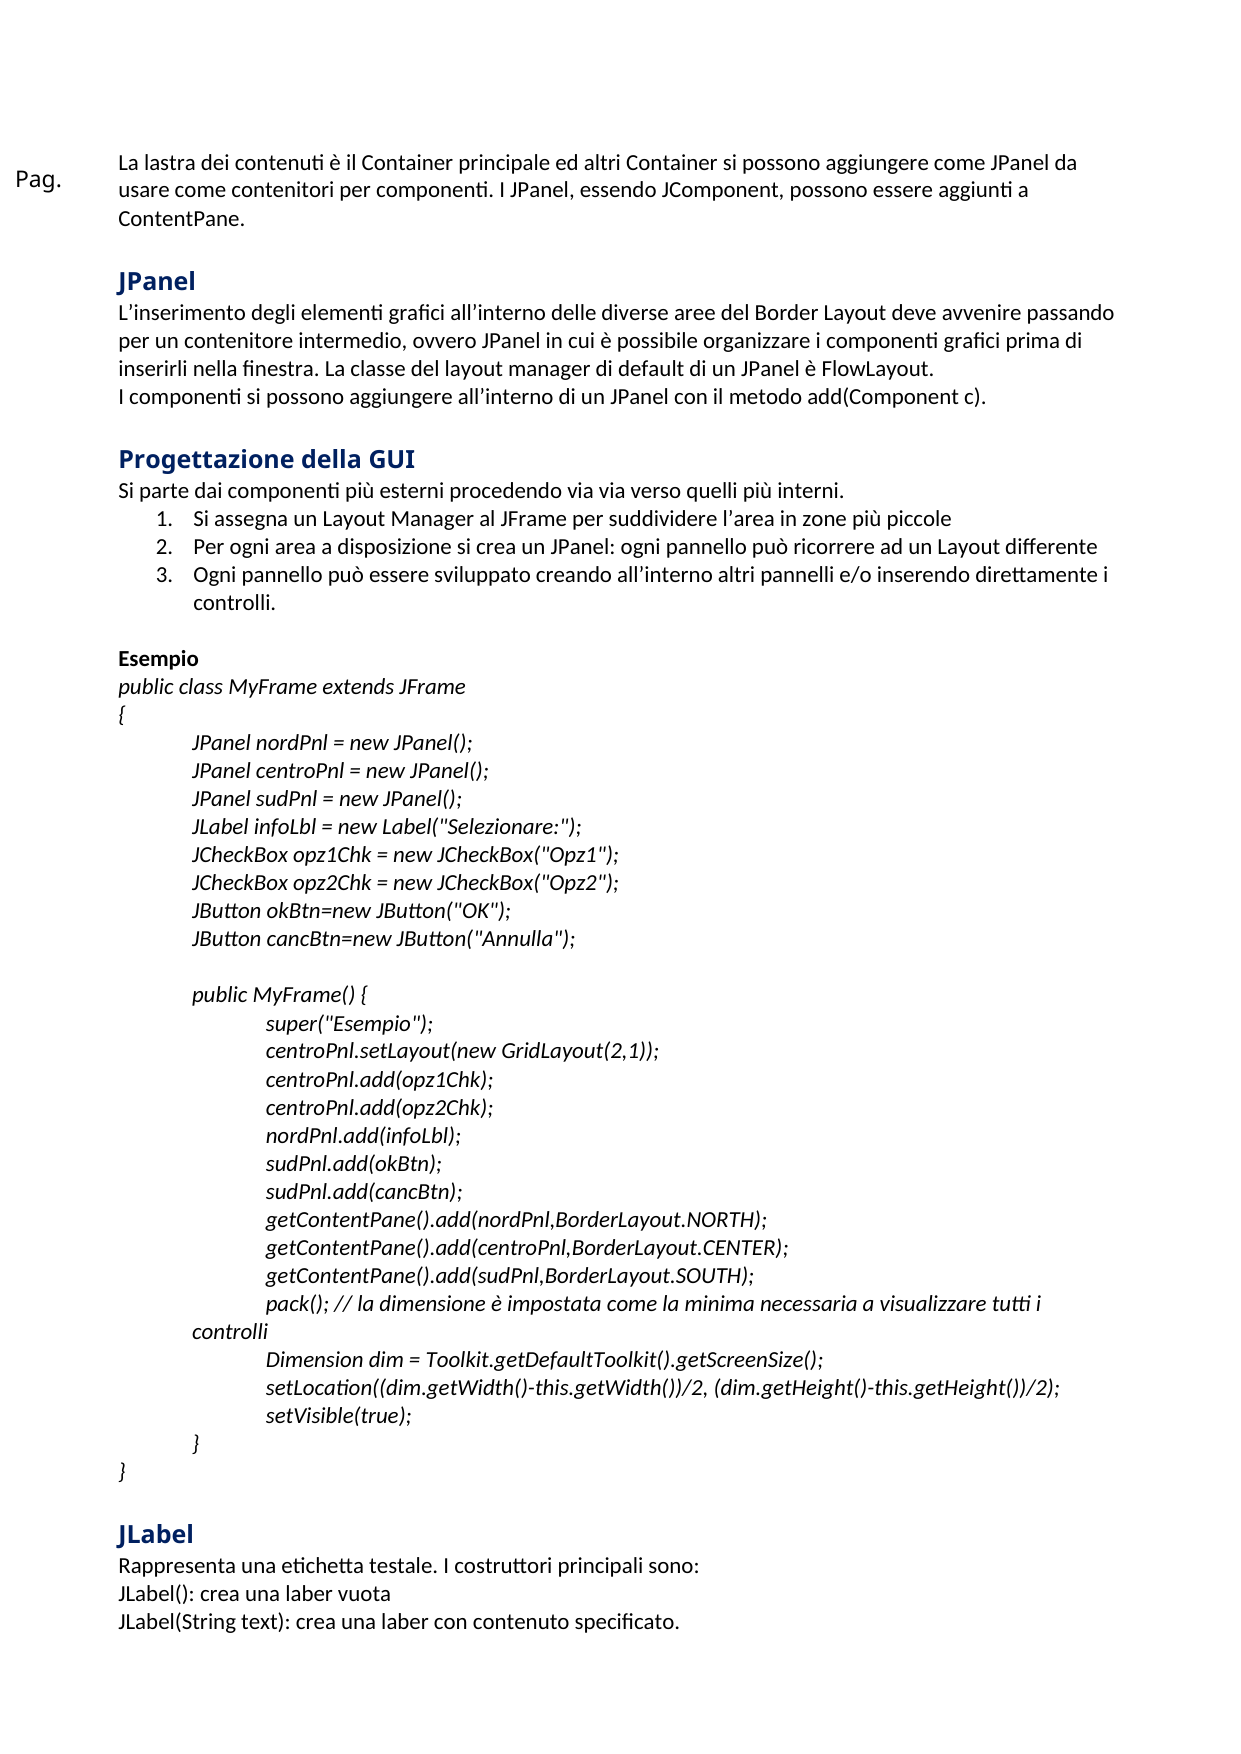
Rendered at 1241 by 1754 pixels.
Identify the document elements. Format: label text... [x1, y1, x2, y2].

text JPanel sudPnl = new JPanel(); [118, 784, 1122, 812]
text super("Esempio"); [192, 1009, 1122, 1037]
list Ogni pannello può essere sviluppato creando all’interno altri pannelli e/o inserendo direttamente i controlli. [156, 560, 1122, 616]
text JLabel(String text): crea una laber con contenuto specificato. [118, 1607, 1122, 1635]
text { [118, 700, 1122, 728]
subtitle JLabel [118, 1517, 1122, 1551]
text centroPnl.add(opz2Chk); [192, 1093, 1122, 1121]
list Si assegna un Layout Manager al JFrame per suddividere l’area in zone più piccole [156, 504, 1122, 532]
text JPanel nordPnl = new JPanel(); [118, 728, 1122, 756]
text I componenti si possono aggiungere all’interno di un JPanel con il metodo add(Component c). [118, 382, 1122, 410]
text Esempio [118, 644, 1122, 672]
subtitle Progettazione della GUI [118, 442, 1122, 476]
text JButton okBtn=new JButton("OK"); [118, 897, 1122, 924]
text public MyFrame() { [118, 981, 1122, 1009]
text La lastra dei contenuti è il Container principale ed altri Container si possono aggiungere come JPanel da usare come contenitori per componenti. I JPanel, essendo JComponent, possono essere aggiunti a ContentPane. [118, 148, 1122, 232]
text sudPnl.add(okBtn); [192, 1149, 1122, 1177]
text centroPnl.add(opz1Chk); [192, 1065, 1122, 1093]
text nordPnl.add(infoLbl); [192, 1121, 1122, 1149]
text sudPnl.add(cancBtn); [192, 1177, 1122, 1205]
text } [118, 1429, 1122, 1457]
text JLabel infoLbl = new Label("Selezionare:"); [118, 812, 1122, 841]
text } [118, 1457, 1122, 1485]
text JPanel centroPnl = new JPanel(); [118, 756, 1122, 784]
text JCheckBox opz2Chk = new JCheckBox("Opz2"); [118, 868, 1122, 897]
text setLocation((dim.getWidth()-this.getWidth())/2, (dim.getHeight()-this.getHeight())/2); [192, 1373, 1122, 1401]
text public class MyFrame extends JFrame [118, 672, 1122, 700]
text JCheckBox opz1Chk = new JCheckBox("Opz1"); [118, 841, 1122, 868]
text getContentPane().add(nordPnl,BorderLayout.NORTH); [192, 1205, 1122, 1233]
text setVisible(true); [192, 1401, 1122, 1429]
text pack(); // la dimensione è impostata come la minima necessaria a visualizzare tutti i controlli [192, 1289, 1122, 1345]
text Si parte dai componenti più esterni procedendo via via verso quelli più interni. [118, 476, 1122, 504]
text Rappresenta una etichetta testale. I costruttori principali sono: [118, 1551, 1122, 1579]
text JLabel(): crea una laber vuota [118, 1579, 1122, 1607]
text centroPnl.setLayout(new GridLayout(2,1)); [192, 1037, 1122, 1065]
text L’inserimento degli elementi grafici all’interno delle diverse aree del Border Layout deve avvenire passando per un contenitore intermedio, ovvero JPanel in cui è possibile organizzare i componenti grafici prima di inserirli nella finestra. La classe del layout manager di default di un JPanel è FlowLayout. [118, 298, 1122, 382]
text getContentPane().add(centroPnl,BorderLayout.CENTER); [192, 1233, 1122, 1261]
text getContentPane().add(sudPnl,BorderLayout.SOUTH); [192, 1261, 1122, 1289]
text JButton cancBtn=new JButton("Annulla"); [118, 924, 1122, 953]
subtitle JPanel [118, 264, 1122, 298]
text Dimension dim = Toolkit.getDefaultToolkit().getScreenSize(); [192, 1345, 1122, 1373]
list Per ogni area a disposizione si crea un JPanel: ogni pannello può ricorrere ad un Layout differente [156, 532, 1122, 560]
